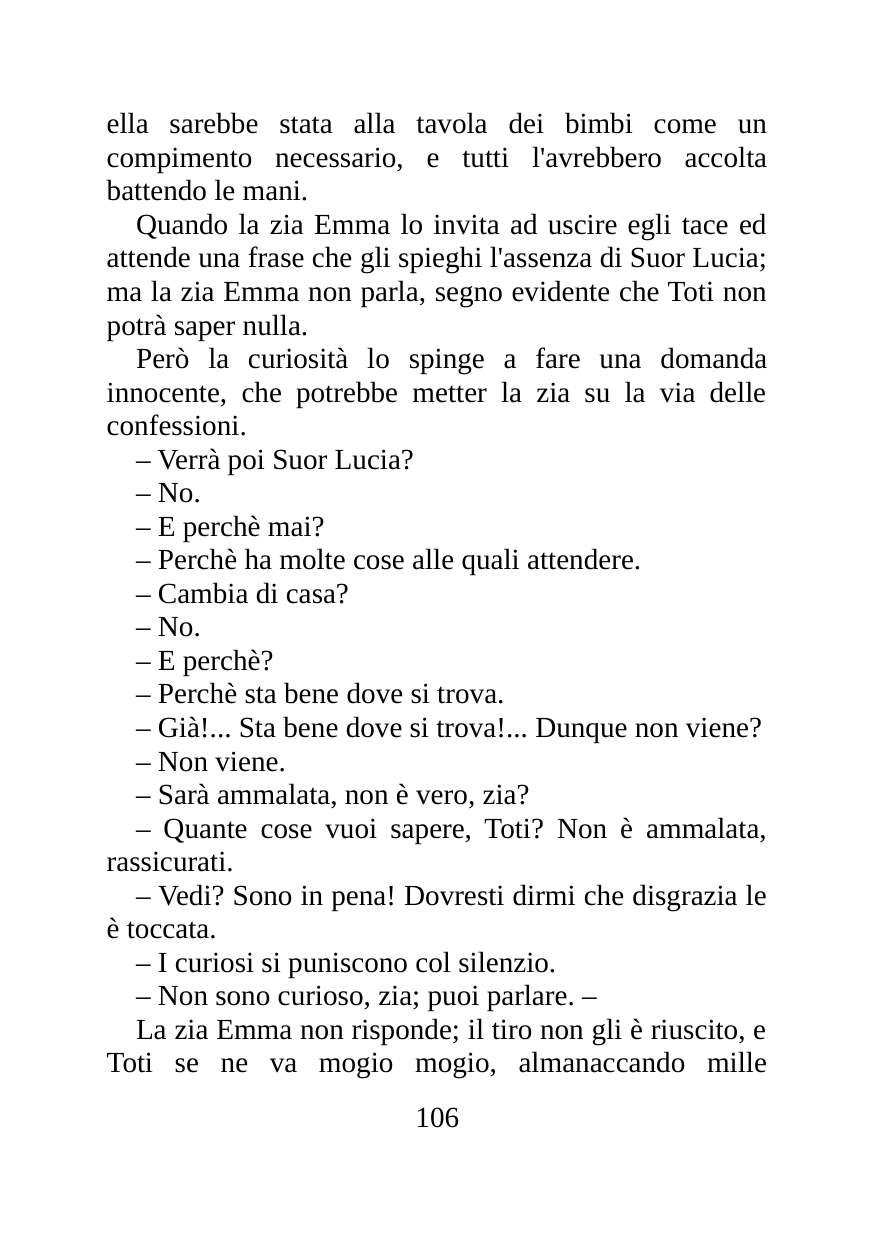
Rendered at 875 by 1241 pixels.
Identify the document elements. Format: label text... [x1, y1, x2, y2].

text Però la curiosità lo spinge a fare una domanda innocente, che potrebbe metter la zia su la via delle confessioni. [106, 341, 768, 442]
text ‒ Sarà ammalata, non è vero, zia? [106, 777, 768, 811]
text ‒ Verrà poi Suor Lucia? [106, 442, 768, 475]
text ‒ Non viene. [106, 744, 768, 777]
text ‒ Non sono curioso, zia; puoi parlare. ‒ [106, 978, 768, 1012]
text ‒ No. [106, 609, 768, 643]
text ‒ Cambia di casa? [106, 576, 768, 609]
text Quando la zia Emma lo invita ad uscire egli tace ed attende una frase che gli spieghi l'assenza di Suor Lucia; ma la zia Emma non parla, segno evidente che Toti non potrà saper nulla. [106, 207, 768, 341]
text ‒ E perchè? [106, 643, 768, 677]
text ‒ Perchè sta bene dove si trova. [106, 677, 768, 710]
text ella sarebbe stata alla tavola dei bimbi come un compimento necessario, e tutti l'avrebbero accolta battendo le mani. [106, 106, 768, 207]
text ‒ Già!... Sta bene dove si trova!... Dunque non viene? [106, 710, 768, 744]
text ‒ No. [106, 475, 768, 509]
text ‒ Vedi? Sono in pena! Dovresti dirmi che disgrazia le è toccata. [106, 878, 768, 945]
text ‒ E perchè mai? [106, 509, 768, 542]
text ‒ Quante cose vuoi sapere, Toti? Non è ammalata, rassicurati. [106, 811, 768, 878]
text La zia Emma non risponde; il tiro non gli è riuscito, e Toti se ne va mogio mogio, almanaccando mille [106, 1012, 768, 1079]
text ‒ I curiosi si puniscono col silenzio. [106, 945, 768, 978]
text ‒ Perchè ha molte cose alle quali attendere. [106, 542, 768, 576]
